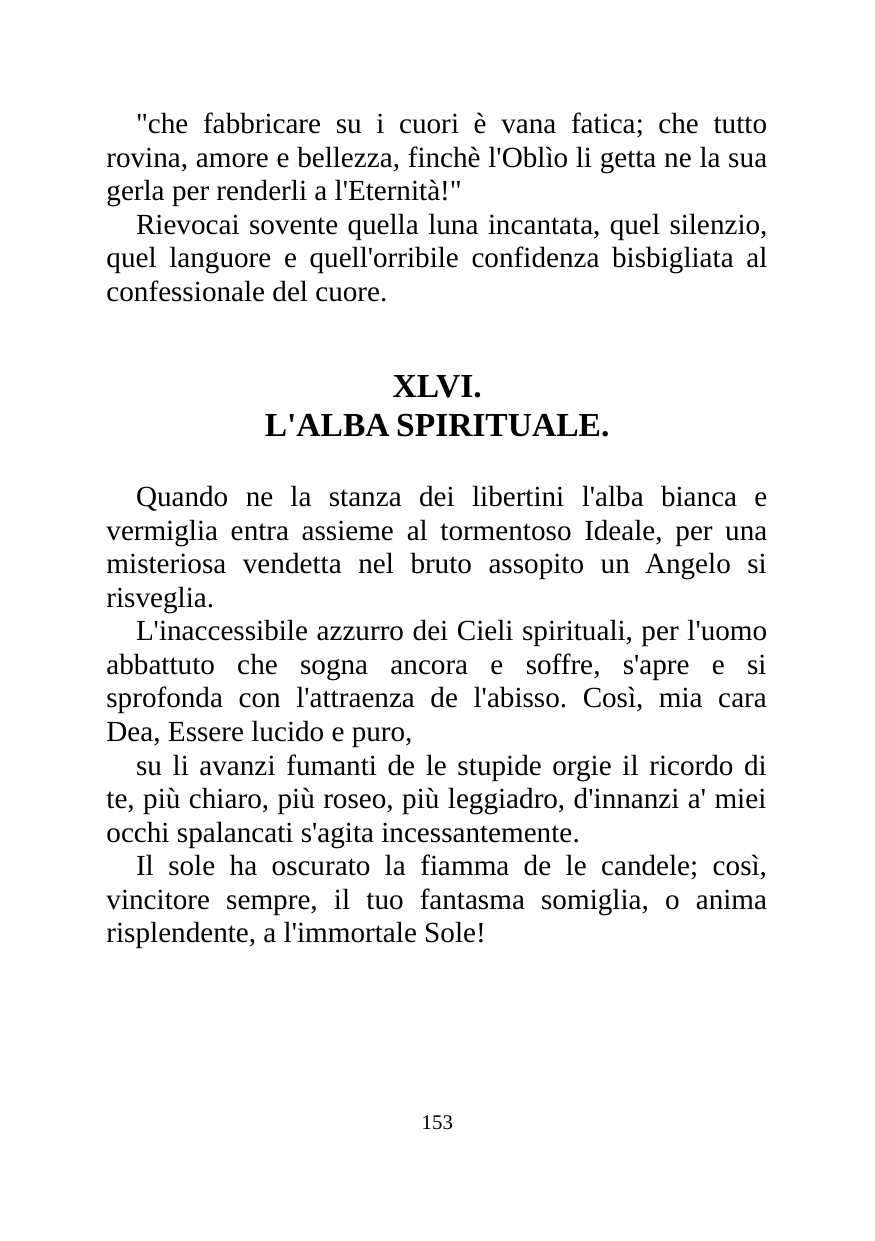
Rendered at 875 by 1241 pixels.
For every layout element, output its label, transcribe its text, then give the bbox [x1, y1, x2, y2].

text L'inaccessibile azzurro dei Cieli spirituali, per l'uomo abbattuto che sogna ancora e soffre, s'apre e si sprofonda con l'attraenza de l'abisso. Così, mia cara Dea, Essere lucido e puro, [106, 613, 768, 748]
text su li avanzi fumanti de le stupide orgie il ricordo di te, più chiaro, più roseo, più leggiadro, d'innanzi a' miei occhi spalancati s'agita incessantemente. [106, 748, 768, 848]
subtitle XLVI. L'ALBA SPIRITUALE. [106, 367, 768, 444]
text Quando ne la stanza dei libertini l'alba bianca e vermiglia entra assieme al tormentoso Ideale, per una misteriosa vendetta nel bruto assopito un Angelo si risveglia. [106, 479, 768, 613]
text Rievocai sovente quella luna incantata, quel silenzio, quel languore e quell'orribile confidenza bisbigliata al confessionale del cuore. [106, 207, 768, 307]
text "che fabbricare su i cuori è vana fatica; che tutto rovina, amore e bellezza, finchè l'Oblìo li getta ne la sua gerla per renderli a l'Eternità!" [106, 106, 768, 207]
text Il sole ha oscurato la fiamma de le candele; così, vincitore sempre, il tuo fantasma somiglia, o anima risplendente, a l'immortale Sole! [106, 848, 768, 949]
